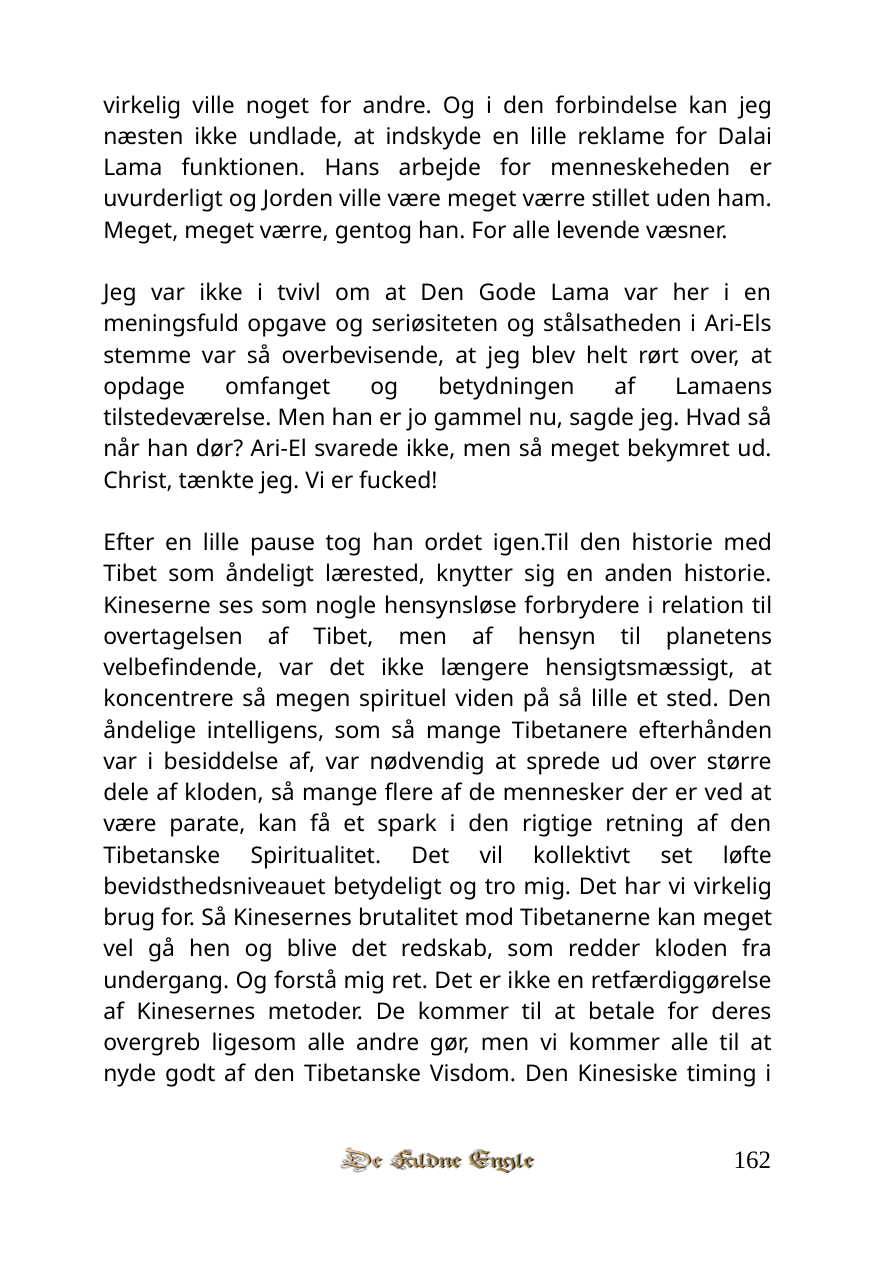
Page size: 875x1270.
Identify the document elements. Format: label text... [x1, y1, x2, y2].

text Efter en lille pause tog han ordet igen.Til den historie med Tibet som åndeligt lærested, knytter sig en anden historie. Kineserne ses som nogle hensynsløse forbrydere i relation til overtagelsen af Tibet, men af hensyn til planetens velbefindende, var det ikke længere hensigtsmæssigt, at koncentrere så megen spirituel viden på så lille et sted. Den åndelige intelligens, som så mange Tibetanere efterhånden var i besiddelse af, var nødvendig at sprede ud over større dele af kloden, så mange flere af de mennesker der er ved at være parate, kan få et spark i den rigtige retning af den Tibetanske Spiritualitet. Det vil kollektivt set løfte bevidsthedsniveauet betydeligt og tro mig. Det har vi virkelig brug for. Så Kinesernes brutalitet mod Tibetanerne kan meget vel gå hen og blive det redskab, som redder kloden fra undergang. Og forstå mig ret. Det er ikke en retfærdiggørelse af Kinesernes metoder. De kommer til at betale for deres overgreb ligesom alle andre gør, men vi kommer alle til at nyde godt af den Tibetanske Visdom. Den Kinesiske timing i [103, 526, 772, 1088]
text Jeg var ikke i tvivl om at Den Gode Lama var her i en meningsfuld opgave og seriøsiteten og stålsatheden i Ari-Els stemme var så overbevisende, at jeg blev helt rørt over, at opdage omfanget og betydningen af Lamaens tilstedeværelse. Men han er jo gammel nu, sagde jeg. Hvad så når han dør? Ari-El svarede ikke, men så meget bekymret ud. Christ, tænkte jeg. Vi er fucked! [103, 276, 772, 495]
picture [337, 1145, 537, 1175]
text virkelig ville noget for andre. Og i den forbindelse kan jeg næsten ikke undlade, at indskyde en lille reklame for Dalai Lama funktionen. Hans arbejde for menneskeheden er uvurderligt og Jorden ville være meget værre stillet uden ham. Meget, meget værre, gentog han. For alle levende væsner. [103, 88, 772, 245]
